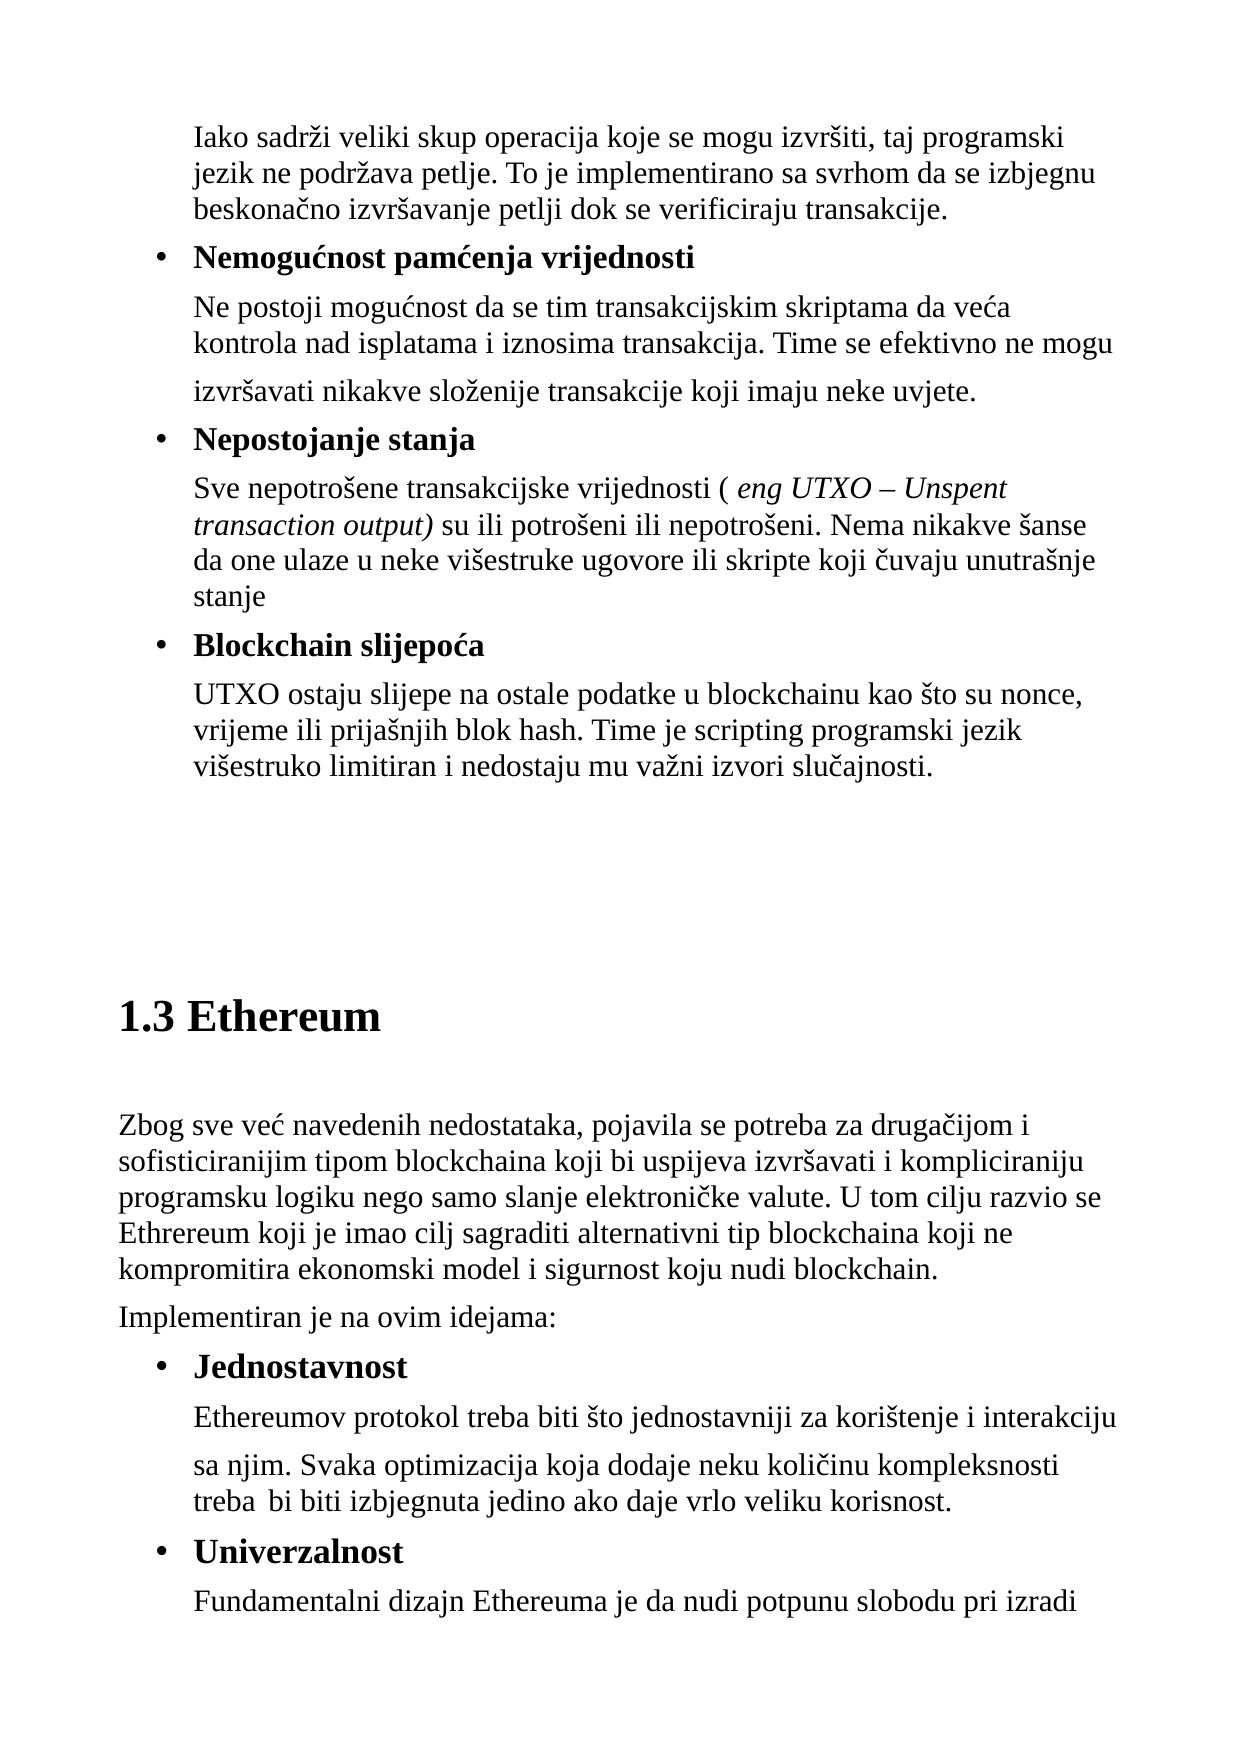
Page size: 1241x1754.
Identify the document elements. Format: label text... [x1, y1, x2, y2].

list Iako sadrži veliki skup operacija koje se mogu izvršiti, taj programski jezik ne podržava petlje. To je implementirano sa svrhom da se izbjegnu beskonačno izvršavanje petlji dok se verificiraju transakcije. [156, 118, 1122, 226]
list Nemogućnost pamćenja vrijednosti [156, 238, 1122, 276]
text Ethereumov protokol treba biti što jednostavniji za korištenje i interakciju [118, 1398, 1122, 1434]
list Ne postoji mogućnost da se tim transakcijskim skriptama da veća kontrola nad isplatama i iznosima transakcija. Time se efektivno ne mogu [156, 288, 1122, 360]
list izvršavati nikakve složenije transakcije koji imaju neke uvjete. [156, 372, 1122, 408]
text Fundamentalni dizajn Ethereuma je da nudi potpunu slobodu pri izradi [118, 1583, 1122, 1619]
text 1.3 Ethereum [118, 989, 1122, 1042]
text Implementiran je na ovim idejama: [118, 1298, 1122, 1334]
list Sve nepotrošene transakcijske vrijednosti ( eng UTXO – Unspent transaction output) su ili potrošeni ili nepotrošeni. Nema nikakve šanse da one ulaze u neke višestruke ugovore ili skripte koji čuvaju unutrašnje stanje [156, 470, 1122, 613]
text sa njim. Svaka optimizacija koja dodaje neku količinu kompleksnosti treba bi biti izbjegnuta jedino ako daje vrlo veliku korisnost. [118, 1446, 1122, 1518]
list Jednostavnost [156, 1346, 1122, 1387]
list Univerzalnost [156, 1530, 1122, 1571]
list Blockchain slijepoća [156, 625, 1122, 664]
list UTXO ostaju slijepe na ostale podatke u blockchainu kao što su nonce, vrijeme ili prijašnjih blok hash. Time je scripting programski jezik višestruko limitiran i nedostaju mu važni izvori slučajnosti. [156, 676, 1122, 783]
text Zbog sve već navedenih nedostataka, pojavila se potreba za drugačijom i sofisticiranijim tipom blockchaina koji bi uspijeva izvršavati i kompliciraniju programsku logiku nego samo slanje elektroničke valute. U tom cilju razvio se Ethrereum koji je imao cilj sagraditi alternativni tip blockchaina koji ne kompromitira ekonomski model i sigurnost koju nudi blockchain. [118, 1106, 1122, 1286]
list Nepostojanje stanja [156, 419, 1122, 458]
